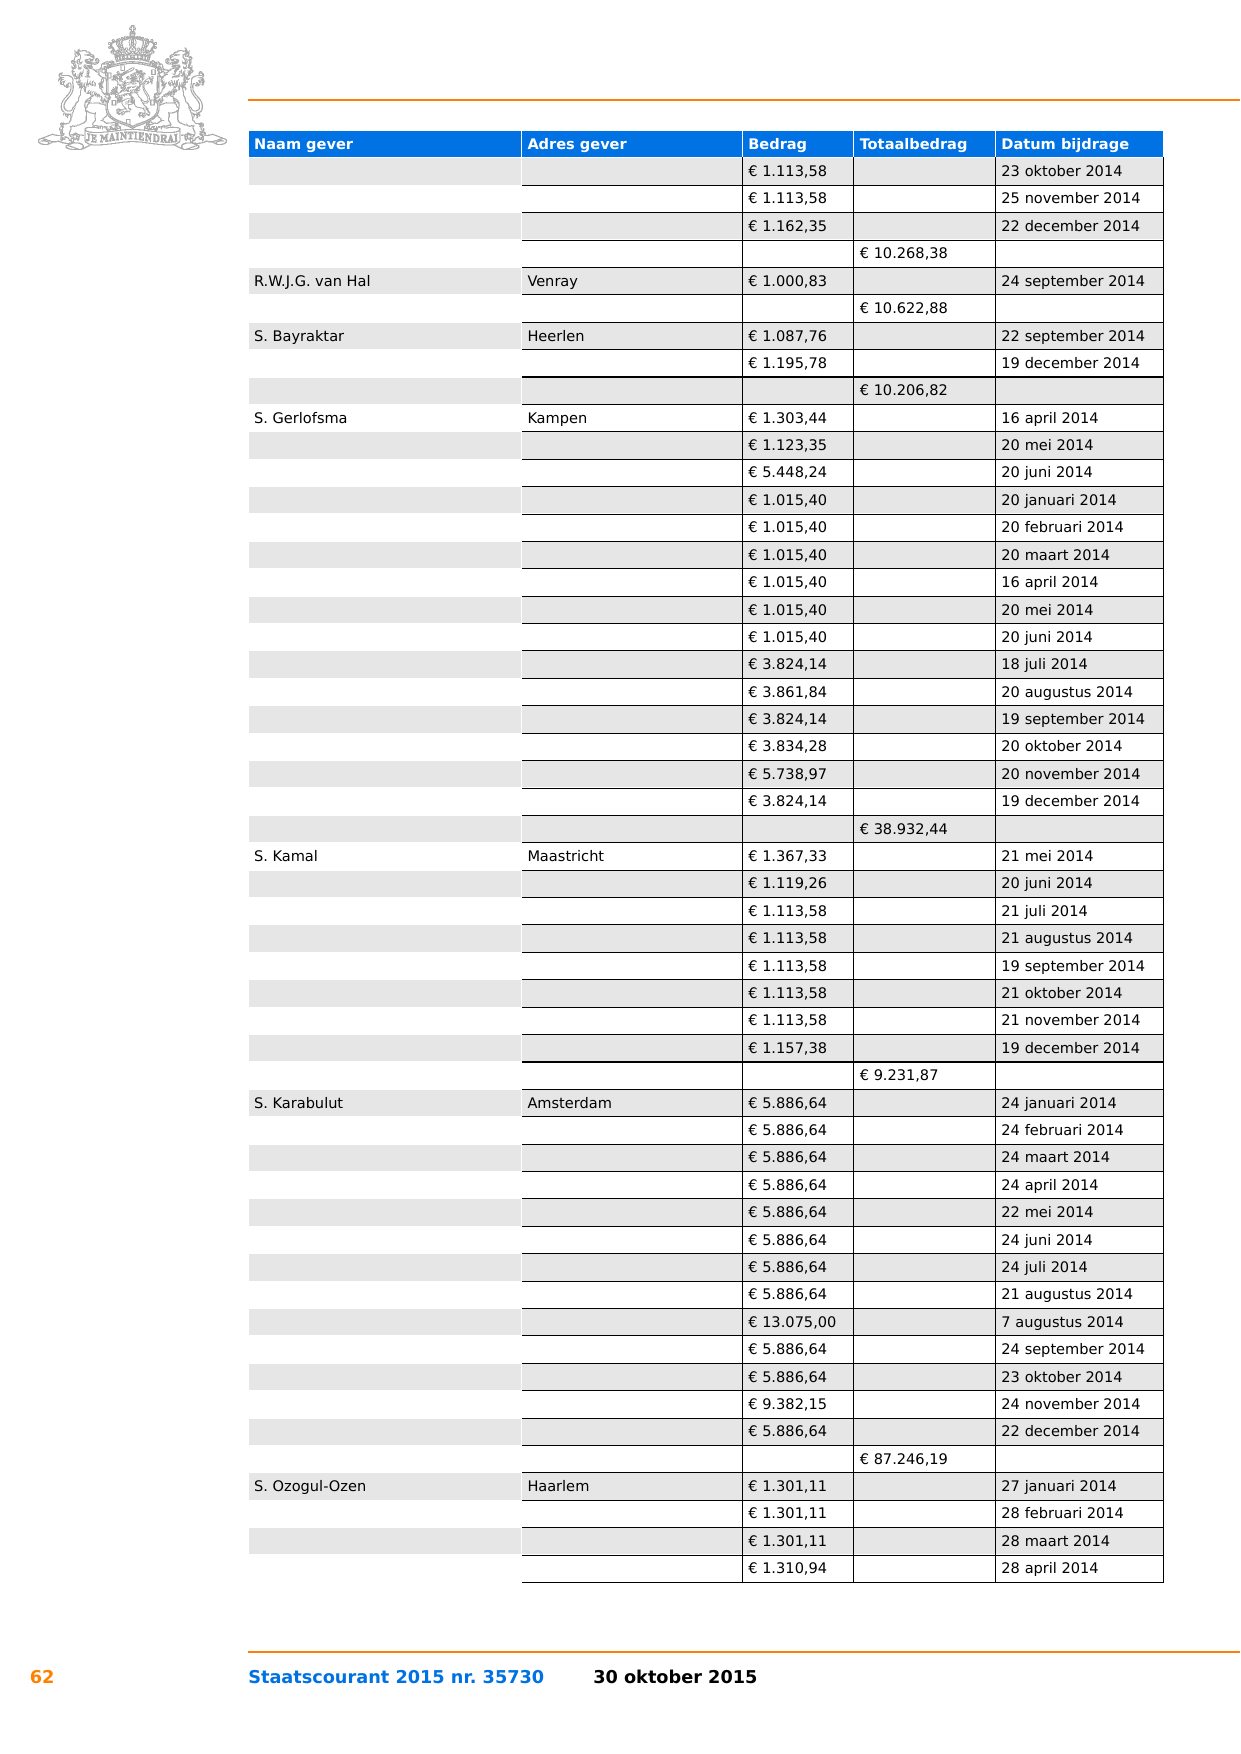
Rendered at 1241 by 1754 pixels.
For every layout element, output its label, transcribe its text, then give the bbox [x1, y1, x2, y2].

table_cell 24 september 2014 [996, 268, 1163, 294]
table_cell € 1.113,58 [743, 980, 853, 1007]
table_cell € 1.162,35 [743, 213, 853, 239]
table_cell [522, 515, 742, 541]
table_cell € 1.015,40 [743, 624, 853, 650]
table_cell [249, 761, 521, 787]
table_cell € 5.886,64 [743, 1336, 853, 1363]
table_cell [522, 679, 742, 705]
table_cell € 1.113,58 [743, 186, 853, 212]
table_cell [522, 460, 742, 486]
table_cell 19 december 2014 [996, 350, 1163, 376]
table_cell [249, 1336, 521, 1363]
table_cell [249, 1446, 521, 1472]
table_cell [854, 871, 995, 897]
table_cell [996, 1063, 1163, 1089]
table_cell [996, 1446, 1163, 1472]
table_cell € 5.886,64 [743, 1090, 853, 1116]
table_header Adres gever [522, 131, 742, 157]
table_cell [854, 1364, 995, 1390]
table_cell 24 maart 2014 [996, 1145, 1163, 1171]
table_cell € 5.886,64 [743, 1199, 853, 1226]
table_cell € 1.301,11 [743, 1501, 853, 1527]
table_cell € 3.861,84 [743, 679, 853, 705]
table_cell [249, 1145, 521, 1171]
table_cell [854, 487, 995, 513]
table_cell S. Karabulut [249, 1090, 521, 1116]
table_cell Amsterdam [522, 1090, 742, 1116]
table_cell [249, 432, 521, 459]
table_cell Maastricht [522, 843, 742, 869]
table_cell 20 november 2014 [996, 761, 1163, 787]
table_cell [854, 405, 995, 431]
table_cell [522, 186, 742, 212]
table_cell [249, 1008, 521, 1034]
table_cell [249, 186, 521, 212]
table_cell 27 januari 2014 [996, 1473, 1163, 1500]
table_cell 20 februari 2014 [996, 515, 1163, 541]
table_cell [854, 1419, 995, 1445]
table_cell [249, 295, 521, 322]
table_cell [854, 1090, 995, 1116]
table_cell 21 juli 2014 [996, 898, 1163, 924]
table_cell € 5.886,64 [743, 1227, 853, 1253]
table_cell [854, 651, 995, 678]
table_cell 24 januari 2014 [996, 1090, 1163, 1116]
table_cell [249, 1528, 521, 1554]
table_cell [249, 679, 521, 705]
table_cell [854, 1528, 995, 1554]
table_cell [249, 213, 521, 239]
table_cell [743, 241, 853, 267]
table_cell € 5.886,64 [743, 1419, 853, 1445]
table_cell 24 september 2014 [996, 1336, 1163, 1363]
table_cell [854, 925, 995, 952]
table_cell € 1.123,35 [743, 432, 853, 459]
table_cell [743, 295, 853, 322]
table_cell 20 maart 2014 [996, 542, 1163, 568]
table_cell Haarlem [522, 1473, 742, 1500]
table_cell € 87.246,19 [854, 1446, 995, 1472]
table_cell [522, 1501, 742, 1527]
table_cell [249, 350, 521, 376]
table_cell [854, 1008, 995, 1034]
table_cell [854, 323, 995, 349]
table_cell [996, 295, 1163, 322]
table_cell 19 september 2014 [996, 706, 1163, 733]
table_cell 7 augustus 2014 [996, 1309, 1163, 1335]
table_cell [522, 1446, 742, 1472]
table_cell [249, 1309, 521, 1335]
table_cell [249, 706, 521, 733]
table_cell 20 mei 2014 [996, 432, 1163, 459]
table_cell [522, 1254, 742, 1281]
table_cell [249, 1035, 521, 1061]
table_cell [522, 980, 742, 1007]
table_cell € 1.367,33 [743, 843, 853, 869]
table_cell [522, 1172, 742, 1198]
table_cell € 5.448,24 [743, 460, 853, 486]
table_cell [249, 597, 521, 623]
table_cell [854, 1117, 995, 1143]
table_cell [522, 350, 742, 376]
table_cell [522, 789, 742, 815]
table_cell € 5.886,64 [743, 1117, 853, 1143]
table_cell [743, 816, 853, 842]
table_cell € 1.000,83 [743, 268, 853, 294]
table_cell [854, 679, 995, 705]
table_cell 20 oktober 2014 [996, 734, 1163, 760]
table_cell 16 april 2014 [996, 569, 1163, 596]
table_cell [522, 1556, 742, 1582]
table_cell [996, 378, 1163, 404]
table_cell 19 september 2014 [996, 953, 1163, 979]
table_cell € 9.231,87 [854, 1063, 995, 1089]
table_cell 20 juni 2014 [996, 624, 1163, 650]
table_cell [249, 871, 521, 897]
table_cell 24 februari 2014 [996, 1117, 1163, 1143]
table_cell [522, 1145, 742, 1171]
table_cell [522, 241, 742, 267]
table_cell [854, 843, 995, 869]
table_cell [522, 898, 742, 924]
table_cell [249, 925, 521, 952]
table_cell [854, 1556, 995, 1582]
table_cell 22 september 2014 [996, 323, 1163, 349]
table_cell [522, 1309, 742, 1335]
table_cell [249, 1501, 521, 1527]
table_cell S. Kamal [249, 843, 521, 869]
table_cell € 1.301,11 [743, 1473, 853, 1500]
table_cell € 5.886,64 [743, 1364, 853, 1390]
table_cell 20 augustus 2014 [996, 679, 1163, 705]
table_cell [522, 706, 742, 733]
table_cell € 1.015,40 [743, 487, 853, 513]
table_cell € 1.015,40 [743, 597, 853, 623]
table_cell [249, 1063, 521, 1089]
table_cell € 1.157,38 [743, 1035, 853, 1061]
table_cell 22 december 2014 [996, 213, 1163, 239]
table_cell [522, 1035, 742, 1061]
table_cell [249, 734, 521, 760]
table_cell [249, 1282, 521, 1308]
table_cell [249, 1419, 521, 1445]
table_cell [522, 1199, 742, 1226]
table_cell 18 juli 2014 [996, 651, 1163, 678]
table_cell [249, 1556, 521, 1582]
table_cell [854, 1336, 995, 1363]
table_cell [522, 953, 742, 979]
table_cell € 1.113,58 [743, 925, 853, 952]
table_cell [249, 378, 521, 404]
table_cell € 5.886,64 [743, 1145, 853, 1171]
table_cell [996, 241, 1163, 267]
table_cell [249, 158, 521, 185]
table_cell [522, 542, 742, 568]
picture [38, 25, 227, 150]
table_cell [522, 1227, 742, 1253]
table_cell 21 mei 2014 [996, 843, 1163, 869]
table_cell 19 december 2014 [996, 789, 1163, 815]
table_cell [854, 158, 995, 185]
table_cell [854, 953, 995, 979]
table_cell [854, 1501, 995, 1527]
table_cell [522, 1364, 742, 1390]
table_cell [522, 432, 742, 459]
table_cell 23 oktober 2014 [996, 158, 1163, 185]
table_cell [522, 1336, 742, 1363]
table_cell [522, 1391, 742, 1417]
table_cell [854, 186, 995, 212]
table_header Naam gever [249, 131, 521, 157]
table_cell € 9.382,15 [743, 1391, 853, 1417]
table_cell [854, 1145, 995, 1171]
table_cell 21 november 2014 [996, 1008, 1163, 1034]
table_header Bedrag [743, 131, 853, 157]
table_cell [249, 487, 521, 513]
table_cell [854, 213, 995, 239]
table_cell [522, 378, 742, 404]
table_cell S. Bayraktar [249, 323, 521, 349]
table_cell [522, 651, 742, 678]
table_cell € 1.303,44 [743, 405, 853, 431]
table_cell [854, 460, 995, 486]
table_cell [854, 268, 995, 294]
table_cell [522, 1117, 742, 1143]
table_header Datum bijdrage [996, 131, 1163, 157]
table_cell [743, 1063, 853, 1089]
table_cell 19 december 2014 [996, 1035, 1163, 1061]
table_cell [854, 1254, 995, 1281]
table_cell [854, 597, 995, 623]
table_cell [854, 761, 995, 787]
table_cell € 13.075,00 [743, 1309, 853, 1335]
table_cell [854, 624, 995, 650]
table_cell [522, 734, 742, 760]
table_cell [854, 542, 995, 568]
table_cell 16 april 2014 [996, 405, 1163, 431]
table_cell 20 juni 2014 [996, 460, 1163, 486]
table_cell [854, 898, 995, 924]
table_cell 24 juni 2014 [996, 1227, 1163, 1253]
table_cell € 3.824,14 [743, 706, 853, 733]
table_cell [522, 624, 742, 650]
table_cell € 1.113,58 [743, 1008, 853, 1034]
table_cell [522, 213, 742, 239]
table_cell [854, 980, 995, 1007]
table_cell [249, 1364, 521, 1390]
table_cell € 1.119,26 [743, 871, 853, 897]
table_cell 28 maart 2014 [996, 1528, 1163, 1554]
table_cell € 5.886,64 [743, 1254, 853, 1281]
table_cell 21 oktober 2014 [996, 980, 1163, 1007]
table_cell € 1.113,58 [743, 898, 853, 924]
table_cell S. Ozogul-Ozen [249, 1473, 521, 1500]
table_cell € 3.824,14 [743, 789, 853, 815]
table_cell € 1.113,58 [743, 953, 853, 979]
table_cell [249, 953, 521, 979]
table_cell [249, 1254, 521, 1281]
table_cell 21 augustus 2014 [996, 925, 1163, 952]
table_header Totaalbedrag [854, 131, 995, 157]
table_cell 21 augustus 2014 [996, 1282, 1163, 1308]
table_cell 28 februari 2014 [996, 1501, 1163, 1527]
table_cell 22 mei 2014 [996, 1199, 1163, 1226]
table_cell [522, 816, 742, 842]
table_cell [249, 1227, 521, 1253]
table_cell [522, 487, 742, 513]
table_cell 28 april 2014 [996, 1556, 1163, 1582]
table_cell [249, 980, 521, 1007]
table_cell [522, 597, 742, 623]
table_cell [854, 432, 995, 459]
table_cell Kampen [522, 405, 742, 431]
table_cell [854, 1035, 995, 1061]
table_cell [249, 1391, 521, 1417]
table_cell [522, 1008, 742, 1034]
table_cell [854, 515, 995, 541]
table_cell [522, 1282, 742, 1308]
table_cell € 10.206,82 [854, 378, 995, 404]
table_cell € 5.886,64 [743, 1282, 853, 1308]
table_cell € 1.015,40 [743, 542, 853, 568]
table_cell 24 november 2014 [996, 1391, 1163, 1417]
table_cell € 10.268,38 [854, 241, 995, 267]
table_cell [249, 898, 521, 924]
table_cell [743, 378, 853, 404]
table_cell [522, 761, 742, 787]
table_cell [249, 651, 521, 678]
table_cell € 1.015,40 [743, 569, 853, 596]
table_cell € 3.824,14 [743, 651, 853, 678]
table_cell [249, 624, 521, 650]
table_cell [854, 569, 995, 596]
table_cell [522, 1063, 742, 1089]
table_cell [854, 350, 995, 376]
table_cell € 3.834,28 [743, 734, 853, 760]
table_cell 25 november 2014 [996, 186, 1163, 212]
table_cell [249, 515, 521, 541]
table_cell [249, 460, 521, 486]
table_cell 20 juni 2014 [996, 871, 1163, 897]
table_cell € 1.301,11 [743, 1528, 853, 1554]
table_cell S. Gerlofsma [249, 405, 521, 431]
table_cell [854, 1391, 995, 1417]
table_cell [854, 1199, 995, 1226]
table_cell [854, 1227, 995, 1253]
table_cell [854, 1282, 995, 1308]
table_cell Heerlen [522, 323, 742, 349]
table_cell [854, 706, 995, 733]
table_cell [522, 295, 742, 322]
table_cell [249, 1117, 521, 1143]
table_cell [854, 1172, 995, 1198]
table_cell R.W.J.G. van Hal [249, 268, 521, 294]
table_cell € 1.195,78 [743, 350, 853, 376]
table_cell [249, 789, 521, 815]
table_cell € 1.310,94 [743, 1556, 853, 1582]
table_cell [854, 1473, 995, 1500]
table_cell [522, 925, 742, 952]
table_cell [522, 569, 742, 596]
table_cell [522, 1419, 742, 1445]
table_cell € 1.015,40 [743, 515, 853, 541]
table_cell 20 mei 2014 [996, 597, 1163, 623]
table_cell [249, 542, 521, 568]
table_cell 22 december 2014 [996, 1419, 1163, 1445]
table_cell [522, 1528, 742, 1554]
table_cell [249, 1172, 521, 1198]
table_cell [854, 789, 995, 815]
table_cell 23 oktober 2014 [996, 1364, 1163, 1390]
table_cell [854, 1309, 995, 1335]
table_cell [522, 871, 742, 897]
table_cell € 10.622,88 [854, 295, 995, 322]
table_cell 20 januari 2014 [996, 487, 1163, 513]
table_cell [996, 816, 1163, 842]
table_cell 24 juli 2014 [996, 1254, 1163, 1281]
table_cell [522, 158, 742, 185]
table_cell € 1.113,58 [743, 158, 853, 185]
table_cell [249, 1199, 521, 1226]
table_cell € 5.886,64 [743, 1172, 853, 1198]
table_cell € 38.932,44 [854, 816, 995, 842]
table_cell [249, 241, 521, 267]
table_cell € 1.087,76 [743, 323, 853, 349]
table_cell [249, 569, 521, 596]
table_cell [854, 734, 995, 760]
table_cell € 5.738,97 [743, 761, 853, 787]
table_cell [249, 816, 521, 842]
table_cell Venray [522, 268, 742, 294]
table_cell [743, 1446, 853, 1472]
table_cell 24 april 2014 [996, 1172, 1163, 1198]
